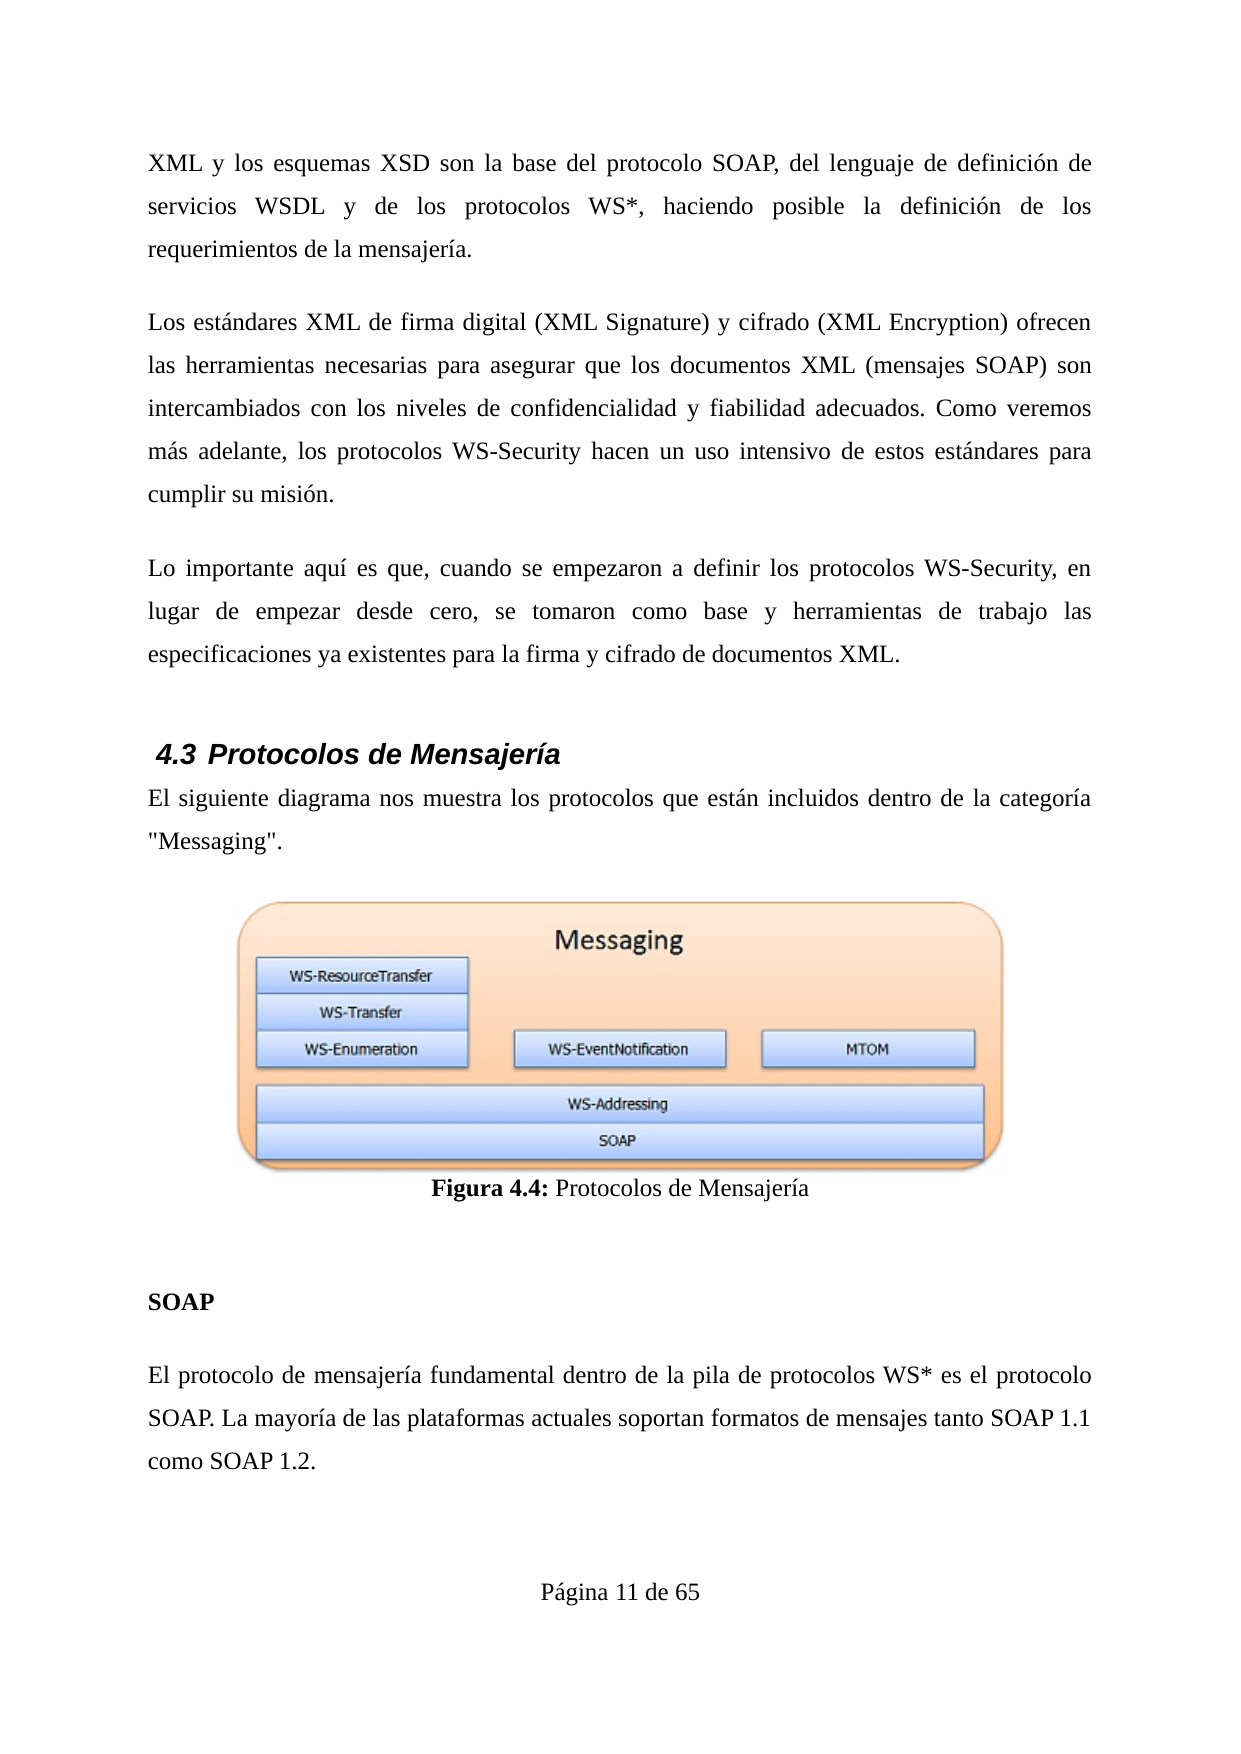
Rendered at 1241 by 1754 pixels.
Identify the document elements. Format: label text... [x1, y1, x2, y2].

text Los estándares XML de firma digital (XML Signature) y cifrado (XML Encryption) ofrecen las herramientas necesarias para asegurar que los documentos XML (mensajes SOAP) son intercambiados con los niveles de confidencialidad y fiabilidad adecuados. Como veremos más adelante, los protocolos WS-Security hacen un uso intensivo de estos estándares para cumplir su misión. [148, 307, 1093, 508]
text SOAP [148, 1287, 1093, 1316]
text El siguiente diagrama nos muestra los protocolos que están incluidos dentro de la categoría "Messaging". [148, 783, 1093, 855]
text XML y los esquemas XSD son la base del protocolo SOAP, del lenguaje de definición de servicios WSDL y de los protocolos WS*, haciendo posible la definición de los requerimientos de la mensajería. [148, 148, 1093, 263]
text Lo importante aquí es que, cuando se empezaron a definir los protocolos WS-Security, en lugar de empezar desde cero, se tomaron como base y herramientas de trabajo las especificaciones ya existentes para la firma y cifrado de documentos XML. [148, 553, 1093, 668]
picture [234, 899, 1007, 1173]
text El protocolo de mensajería fundamental dentro de la pila de protocolos WS* es el protocolo SOAP. La mayoría de las plataformas actuales soportan formatos de mensajes tanto SOAP 1.1 como SOAP 1.2. [148, 1360, 1093, 1475]
text Figura 4.4: Protocolos de Mensajería [148, 1173, 1093, 1201]
subtitle Protocolos de Mensajería [148, 737, 1093, 771]
